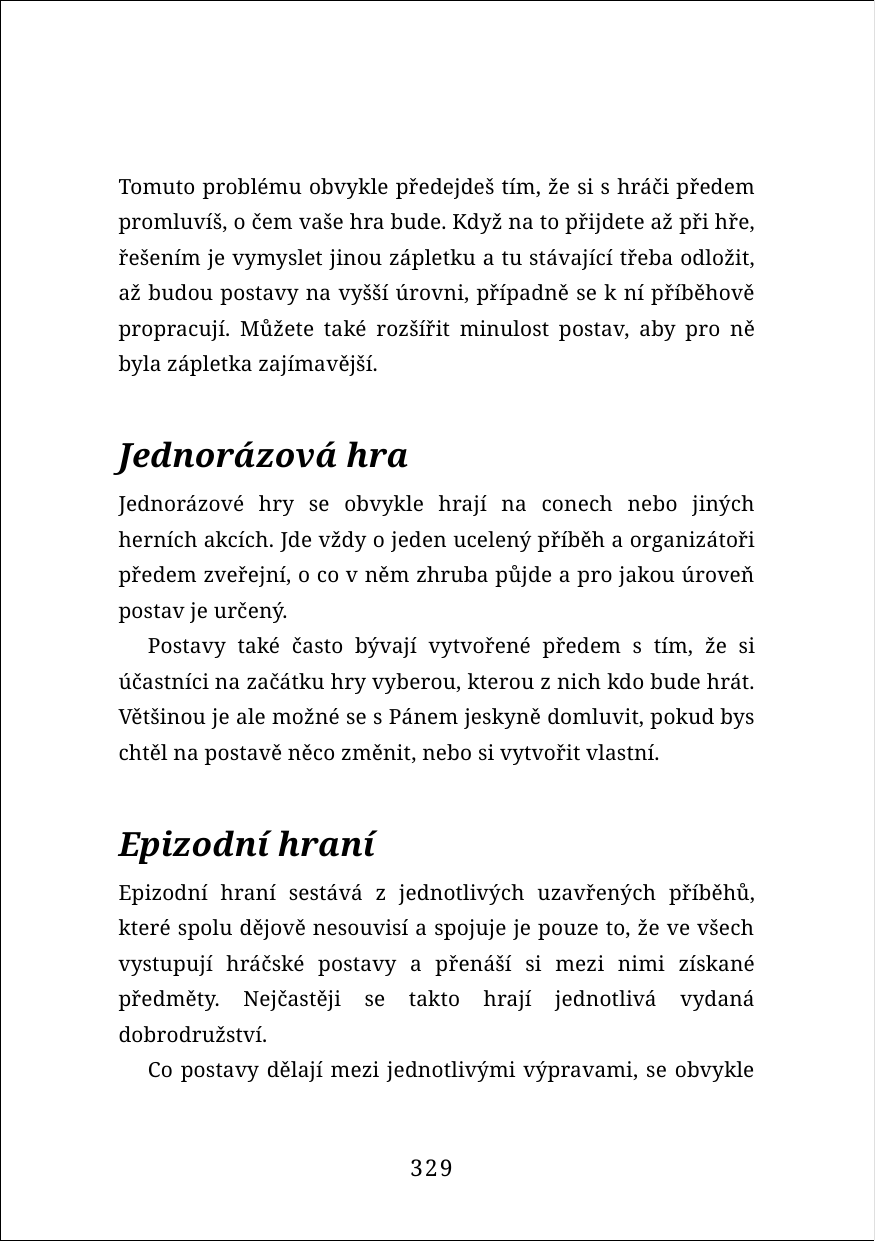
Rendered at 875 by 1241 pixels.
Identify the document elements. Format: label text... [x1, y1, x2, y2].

subtitle Jednorázová hra [118, 432, 756, 478]
text Epizodní hraní sestává z jednotlivých uzavřených příběhů, které spolu dějově nesouvisí a spojuje je pouze to, že ve všech vystupují hráčské postavy a přenáší si mezi nimi získané předměty. Nejčastěji se takto hrají jednotlivá vydaná dobrodružství. Co postavy dělají mezi jednotlivými výpravami, se obvykle [118, 878, 756, 1084]
text Jednorázové hry se obvykle hrají na conech nebo jiných herních akcích. Jde vždy o jeden ucelený příběh a organizátoři předem zveřejní, o co v něm zhruba půjde a pro jakou úroveň postav je určený. Postavy také často bývají vytvořené předem s tím, že si účastníci na začátku hry vyberou, kterou z nich kdo bude hrát. Většinou je ale možné se s Pánem jeskyně domluvit, pokud bys chtěl na postavě něco změnit, nebo si vytvořit vlastní. [118, 489, 756, 766]
text Tomuto problému obvykle předejdeš tím, že si s hráči předem promluvíš, o čem vaše hra bude. Když na to přijdete až při hře, řešením je vymyslet jinou zápletku a tu stávající třeba odložit, až budou postavy na vyšší úrovni, případně se k ní příběhově propracují. Můžete také rozšířit minulost postav, aby pro ně byla zápletka zajímavější. [118, 172, 756, 378]
subtitle Epizodní hraní [118, 821, 756, 866]
